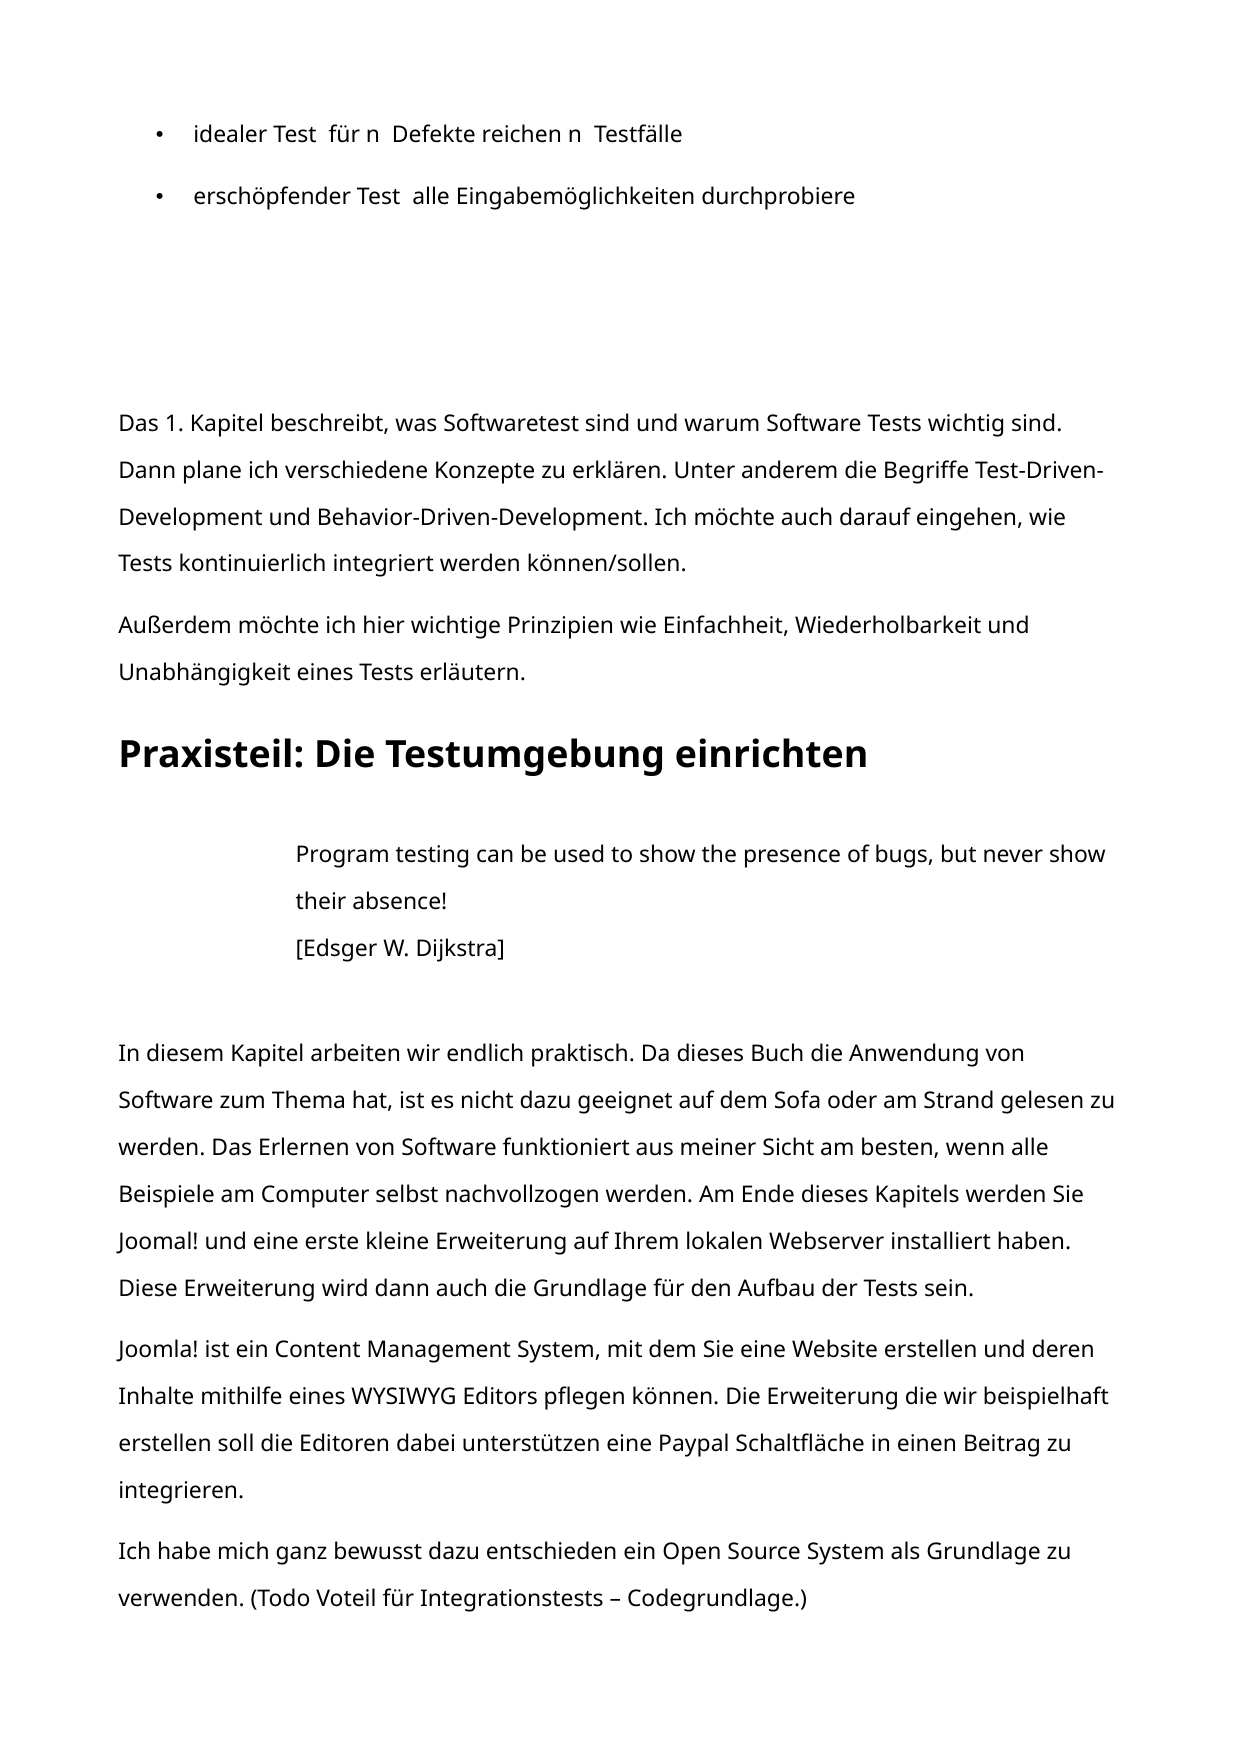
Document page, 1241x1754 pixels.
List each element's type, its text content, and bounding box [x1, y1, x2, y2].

text Program testing can be used to show the presence of bugs, but never show their absence! [Edsger W. Dijkstra] [295, 838, 1122, 963]
text Außerdem möchte ich hier wichtige Prinzipien wie Einfachheit, Wiederholbarkeit und Unabhängigkeit eines Tests erläutern. [118, 609, 1122, 687]
subtitle Praxisteil: Die Testumgebung einrichten [118, 728, 1122, 779]
text In diesem Kapitel arbeiten wir endlich praktisch. Da dieses Buch die Anwendung von Software zum Thema hat, ist es nicht dazu geeignet auf dem Sofa oder am Strand gelesen zu werden. Das Erlernen von Software funktioniert aus meiner Sicht am besten, wenn alle Beispiele am Computer selbst nachvollzogen werden. Am Ende dieses Kapitels werden Sie Joomal! und eine erste kleine Erweiterung auf Ihrem lokalen Webserver installiert haben. Diese Erweiterung wird dann auch die Grundlage für den Aufbau der Tests sein. [118, 1037, 1122, 1303]
list erschöpfender Test alle Eingabemöglichkeiten durchprobiere [156, 179, 1122, 211]
text Joomla! ist ein Content Management System, mit dem Sie eine Website erstellen und deren Inhalte mithilfe eines WYSIWYG Editors pflegen können. Die Erweiterung die wir beispielhaft erstellen soll die Editoren dabei unterstützen eine Paypal Schaltfläche in einen Beitrag zu integrieren. [118, 1333, 1122, 1505]
list idealer Test für n Defekte reichen n Testfälle [156, 118, 1122, 149]
text Ich habe mich ganz bewusst dazu entschieden ein Open Source System als Grundlage zu verwenden. (Todo Voteil für Integrationstests – Codegrundlage.) [118, 1535, 1122, 1613]
text Das 1. Kapitel beschreibt, was Softwaretest sind und warum Software Tests wichtig sind. Dann plane ich verschiedene Konzepte zu erklären. Unter anderem die Begriffe Test-Driven-Development und Behavior-Driven-Development. Ich möchte auch darauf eingehen, wie Tests kontinuierlich integriert werden können/sollen. [118, 407, 1122, 579]
